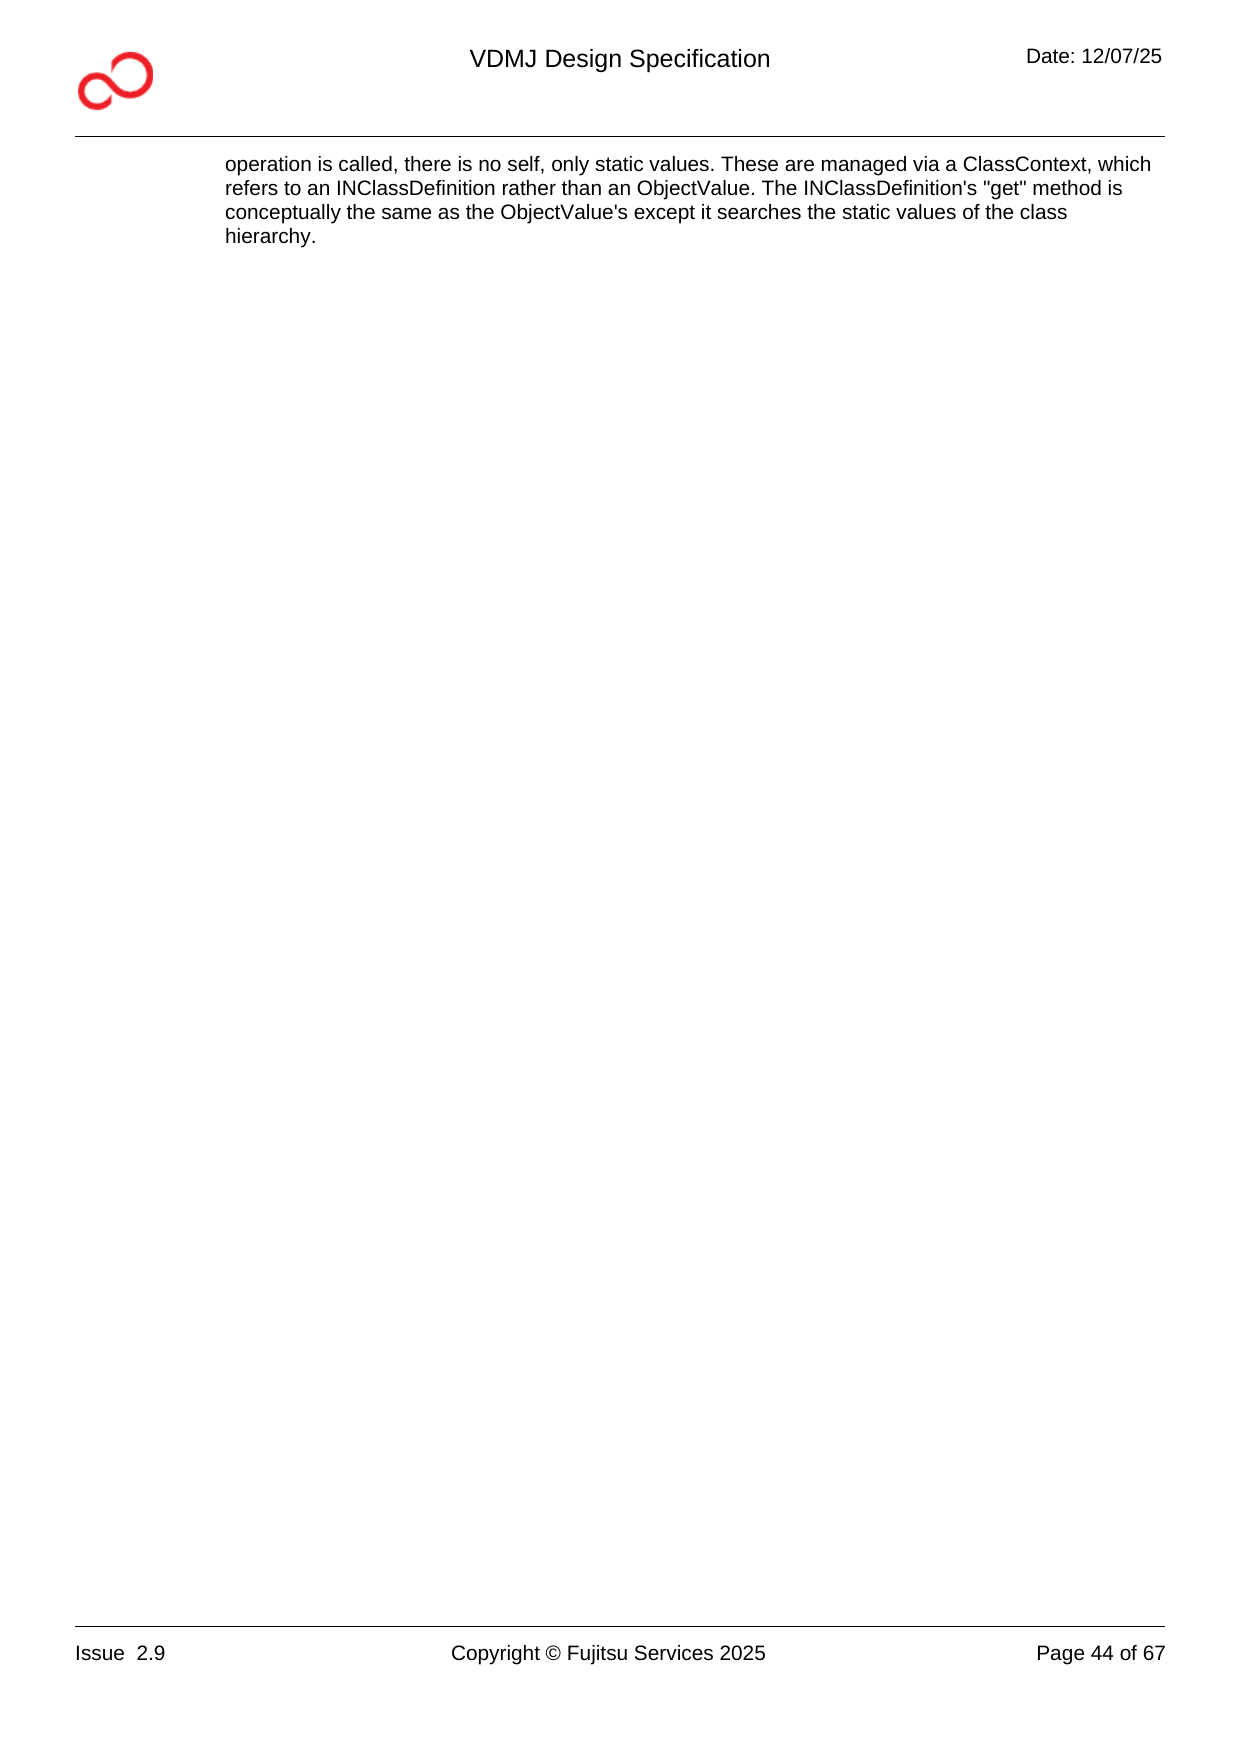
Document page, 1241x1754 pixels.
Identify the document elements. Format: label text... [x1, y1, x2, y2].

text operation is called, there is no self, only static values. These are managed via a ClassContext, which refers to an INClassDefinition rather than an ObjectValue. The INClassDefinition's "get" method is conceptually the same as the ObjectValue's except it searches the static values of the class hierarchy. [225, 152, 1165, 248]
picture [78, 44, 153, 120]
